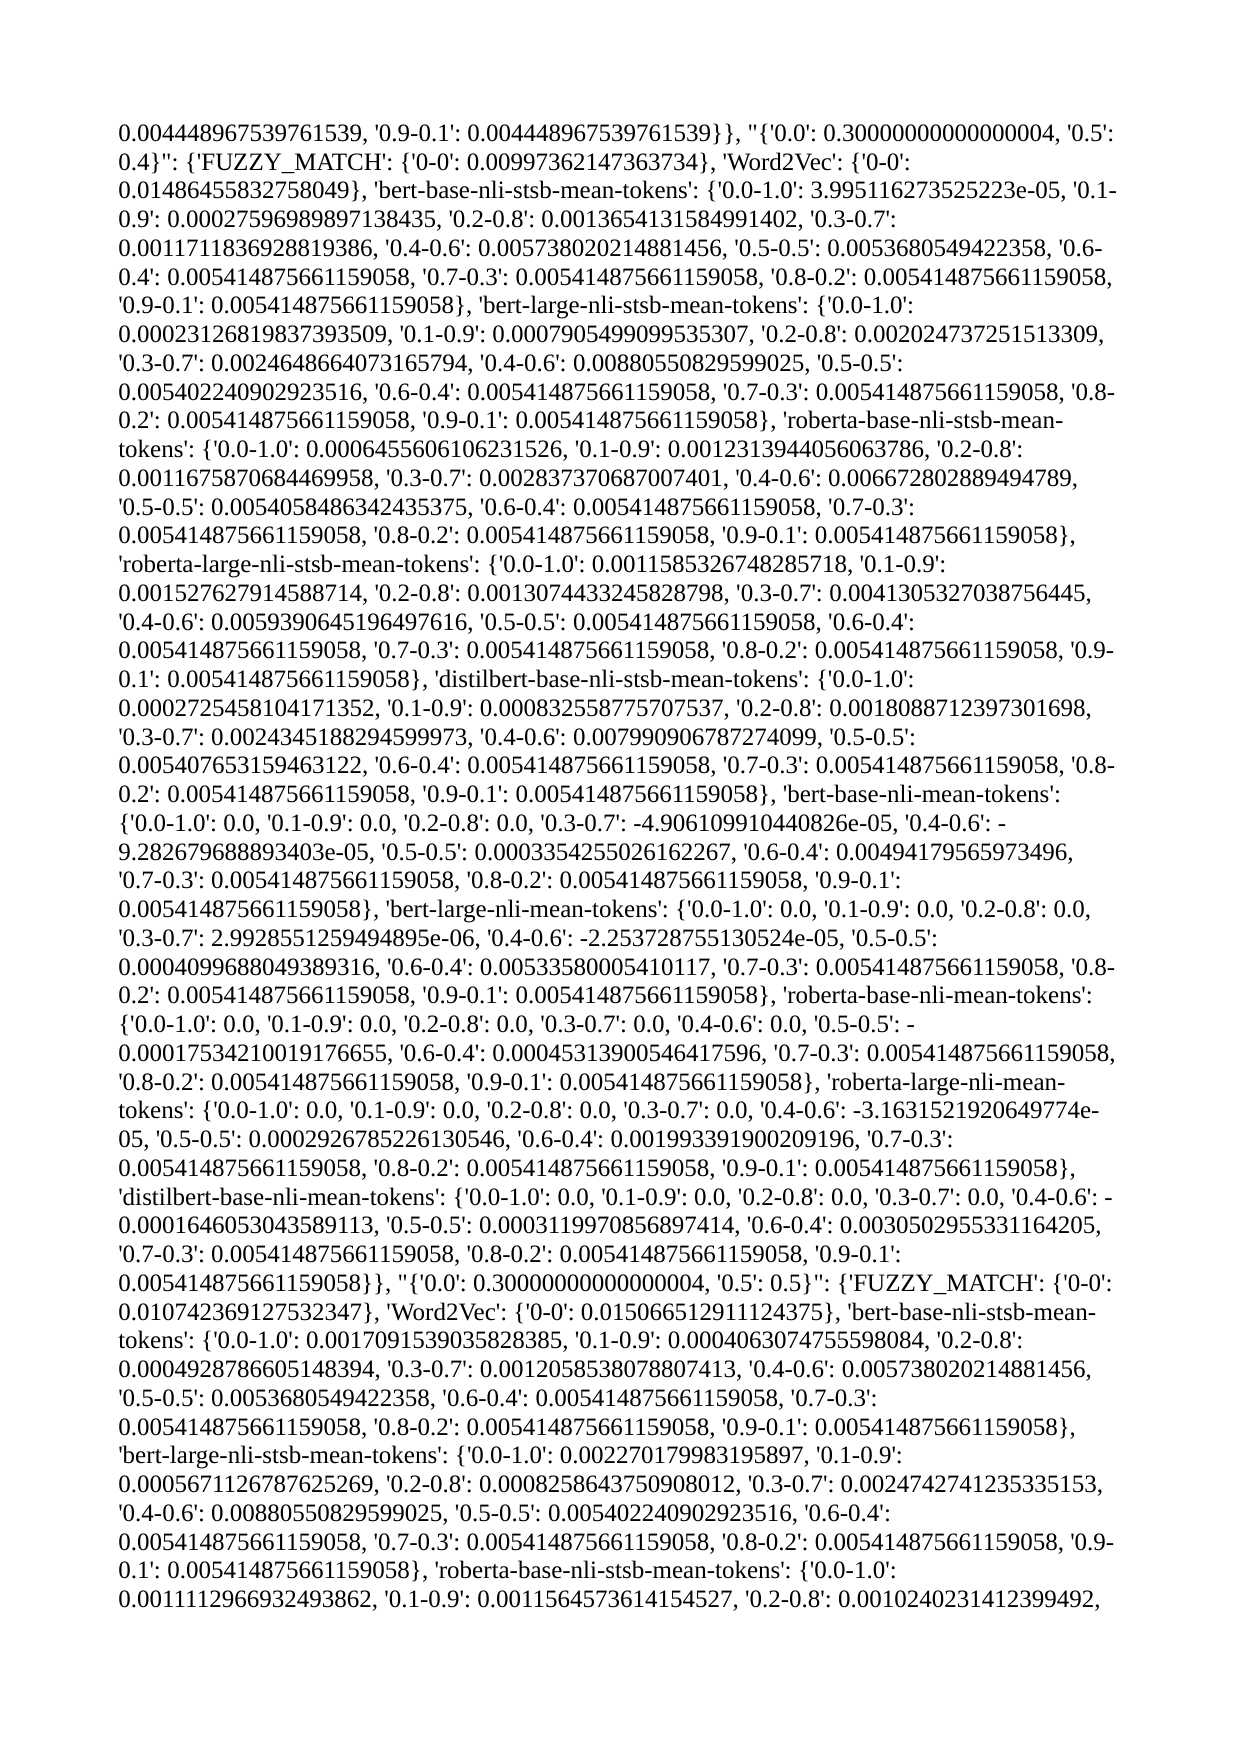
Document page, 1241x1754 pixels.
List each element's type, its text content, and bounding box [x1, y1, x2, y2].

text 0.004448967539761539, '0.9-0.1': 0.004448967539761539}}, "{'0.0': 0.30000000000000004, '0.5': 0.4}": {'FUZZY_MATCH': {'0-0': 0.00997362147363734}, 'Word2Vec': {'0-0': 0.01486455832758049}, 'bert-base-nli-stsb-mean-tokens': {'0.0-1.0': 3.995116273525223e-05, '0.1-0.9': 0.00027596989897138435, '0.2-0.8': 0.0013654131584991402, '0.3-0.7': 0.0011711836928819386, '0.4-0.6': 0.005738020214881456, '0.5-0.5': 0.0053680549422358, '0.6-0.4': 0.005414875661159058, '0.7-0.3': 0.005414875661159058, '0.8-0.2': 0.005414875661159058, '0.9-0.1': 0.005414875661159058}, 'bert-large-nli-stsb-mean-tokens': {'0.0-1.0': 0.00023126819837393509, '0.1-0.9': 0.0007905499099535307, '0.2-0.8': 0.002024737251513309, '0.3-0.7': 0.0024648664073165794, '0.4-0.6': 0.00880550829599025, '0.5-0.5': 0.005402240902923516, '0.6-0.4': 0.005414875661159058, '0.7-0.3': 0.005414875661159058, '0.8-0.2': 0.005414875661159058, '0.9-0.1': 0.005414875661159058}, 'roberta-base-nli-stsb-mean-tokens': {'0.0-1.0': 0.0006455606106231526, '0.1-0.9': 0.0012313944056063786, '0.2-0.8': 0.0011675870684469958, '0.3-0.7': 0.002837370687007401, '0.4-0.6': 0.006672802889494789, '0.5-0.5': 0.0054058486342435375, '0.6-0.4': 0.005414875661159058, '0.7-0.3': 0.005414875661159058, '0.8-0.2': 0.005414875661159058, '0.9-0.1': 0.005414875661159058}, 'roberta-large-nli-stsb-mean-tokens': {'0.0-1.0': 0.0011585326748285718, '0.1-0.9': 0.001527627914588714, '0.2-0.8': 0.0013074433245828798, '0.3-0.7': 0.0041305327038756445, '0.4-0.6': 0.0059390645196497616, '0.5-0.5': 0.005414875661159058, '0.6-0.4': 0.005414875661159058, '0.7-0.3': 0.005414875661159058, '0.8-0.2': 0.005414875661159058, '0.9-0.1': 0.005414875661159058}, 'distilbert-base-nli-stsb-mean-tokens': {'0.0-1.0': 0.0002725458104171352, '0.1-0.9': 0.000832558775707537, '0.2-0.8': 0.0018088712397301698, '0.3-0.7': 0.0024345188294599973, '0.4-0.6': 0.007990906787274099, '0.5-0.5': 0.005407653159463122, '0.6-0.4': 0.005414875661159058, '0.7-0.3': 0.005414875661159058, '0.8-0.2': 0.005414875661159058, '0.9-0.1': 0.005414875661159058}, 'bert-base-nli-mean-tokens': {'0.0-1.0': 0.0, '0.1-0.9': 0.0, '0.2-0.8': 0.0, '0.3-0.7': -4.906109910440826e-05, '0.4-0.6': -9.282679688893403e-05, '0.5-0.5': 0.0003354255026162267, '0.6-0.4': 0.00494179565973496, '0.7-0.3': 0.005414875661159058, '0.8-0.2': 0.005414875661159058, '0.9-0.1': 0.005414875661159058}, 'bert-large-nli-mean-tokens': {'0.0-1.0': 0.0, '0.1-0.9': 0.0, '0.2-0.8': 0.0, '0.3-0.7': 2.9928551259494895e-06, '0.4-0.6': -2.253728755130524e-05, '0.5-0.5': 0.0004099688049389316, '0.6-0.4': 0.00533580005410117, '0.7-0.3': 0.005414875661159058, '0.8-0.2': 0.005414875661159058, '0.9-0.1': 0.005414875661159058}, 'roberta-base-nli-mean-tokens': {'0.0-1.0': 0.0, '0.1-0.9': 0.0, '0.2-0.8': 0.0, '0.3-0.7': 0.0, '0.4-0.6': 0.0, '0.5-0.5': -0.00017534210019176655, '0.6-0.4': 0.00045313900546417596, '0.7-0.3': 0.005414875661159058, '0.8-0.2': 0.005414875661159058, '0.9-0.1': 0.005414875661159058}, 'roberta-large-nli-mean-tokens': {'0.0-1.0': 0.0, '0.1-0.9': 0.0, '0.2-0.8': 0.0, '0.3-0.7': 0.0, '0.4-0.6': -3.1631521920649774e-05, '0.5-0.5': 0.0002926785226130546, '0.6-0.4': 0.001993391900209196, '0.7-0.3': 0.005414875661159058, '0.8-0.2': 0.005414875661159058, '0.9-0.1': 0.005414875661159058}, 'distilbert-base-nli-mean-tokens': {'0.0-1.0': 0.0, '0.1-0.9': 0.0, '0.2-0.8': 0.0, '0.3-0.7': 0.0, '0.4-0.6': -0.0001646053043589113, '0.5-0.5': 0.0003119970856897414, '0.6-0.4': 0.0030502955331164205, '0.7-0.3': 0.005414875661159058, '0.8-0.2': 0.005414875661159058, '0.9-0.1': 0.005414875661159058}}, "{'0.0': 0.30000000000000004, '0.5': 0.5}": {'FUZZY_MATCH': {'0-0': 0.010742369127532347}, 'Word2Vec': {'0-0': 0.015066512911124375}, 'bert-base-nli-stsb-mean-tokens': {'0.0-1.0': 0.0017091539035828385, '0.1-0.9': 0.0004063074755598084, '0.2-0.8': 0.0004928786605148394, '0.3-0.7': 0.0012058538078807413, '0.4-0.6': 0.005738020214881456, '0.5-0.5': 0.0053680549422358, '0.6-0.4': 0.005414875661159058, '0.7-0.3': 0.005414875661159058, '0.8-0.2': 0.005414875661159058, '0.9-0.1': 0.005414875661159058}, 'bert-large-nli-stsb-mean-tokens': {'0.0-1.0': 0.002270179983195897, '0.1-0.9': 0.0005671126787625269, '0.2-0.8': 0.0008258643750908012, '0.3-0.7': 0.0024742741235335153, '0.4-0.6': 0.00880550829599025, '0.5-0.5': 0.005402240902923516, '0.6-0.4': 0.005414875661159058, '0.7-0.3': 0.005414875661159058, '0.8-0.2': 0.005414875661159058, '0.9-0.1': 0.005414875661159058}, 'roberta-base-nli-stsb-mean-tokens': {'0.0-1.0': 0.0011112966932493862, '0.1-0.9': 0.0011564573614154527, '0.2-0.8': 0.0010240231412399492, [118, 118, 1122, 1613]
